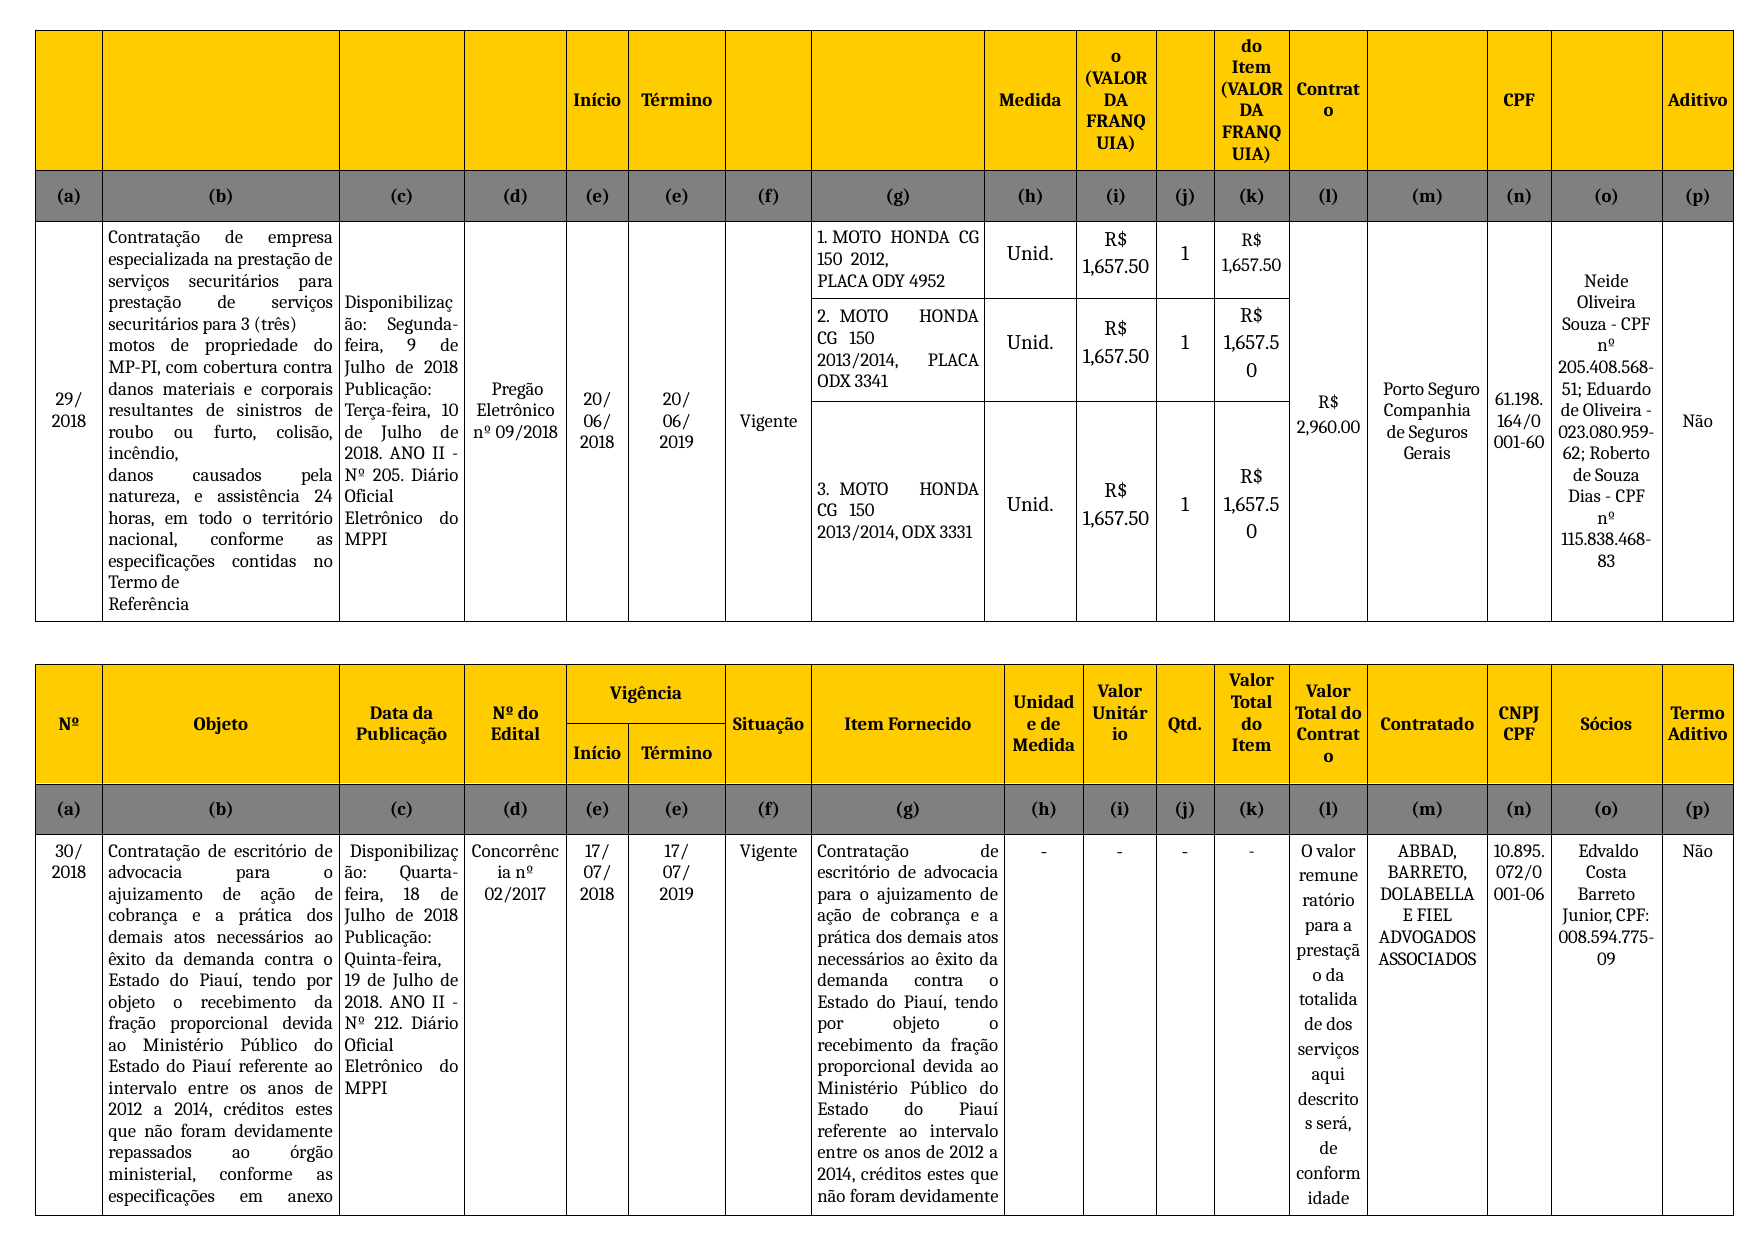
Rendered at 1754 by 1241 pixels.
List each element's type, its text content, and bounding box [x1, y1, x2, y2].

table_header Qtd. [1157, 665, 1214, 783]
table_cell R$ 1.657,50 [1077, 299, 1156, 401]
table_header CNPJ CPF [1488, 665, 1551, 783]
table_cell 17/ 07/ 2019 [629, 835, 725, 1214]
table_cell 20/ 06/ 2018 [567, 222, 628, 621]
table_cell Concorrência nº 02/2017 [465, 835, 566, 1214]
table_cell O valor remuneratório para a prestação da totalidade dos serviços aqui descritos será, de conformidade [1290, 835, 1367, 1214]
table_cell (e) [629, 785, 725, 834]
table_header Vigência [567, 665, 725, 723]
table_cell 1 [1157, 402, 1214, 621]
table_cell - [1157, 835, 1214, 1214]
table_header do Item (VALOR DA FRANQUIA) [1215, 31, 1289, 170]
table_cell (a) [36, 171, 102, 221]
table_cell Término [629, 31, 725, 170]
table_header CPF [1488, 31, 1551, 170]
table_cell (n) [1488, 785, 1551, 834]
table_cell 20/ 06/ 2019 [629, 222, 725, 621]
table_header Nº do Edital [465, 665, 566, 783]
table_cell Não [1663, 222, 1733, 621]
table_cell 17/ 07/ 2018 [567, 835, 628, 1214]
table_header Objeto [103, 665, 339, 783]
table_header [1157, 31, 1214, 170]
table_cell (n) [1488, 171, 1551, 221]
table_cell (k) [1215, 171, 1289, 221]
table_header Valor Total do Contrato [1290, 665, 1367, 783]
table_cell (g) [812, 171, 984, 221]
table_cell (c) [340, 171, 464, 221]
table_cell R$ 1.657,50 [1077, 402, 1156, 621]
table_header Contratado [1368, 665, 1487, 783]
table_cell 10.895.072/0001-06 [1488, 835, 1551, 1214]
table_cell (o) [1552, 171, 1662, 221]
table_cell 1. MOTO HONDA CG 150 2012, PLACA ODY 4952 [812, 222, 984, 297]
table_cell ABBAD, BARRETO, DOLABELLA E FIEL ADVOGADOS ASSOCIADOS [1368, 835, 1487, 1214]
table_cell Neide Oliveira Souza - CPF nº 205.408.568-51; Eduardo de Oliveira - 023.080.959-62; Roberto de Souza Dias - CPF nº 115.838.468-83 [1552, 222, 1662, 621]
table_cell (c) [340, 785, 464, 834]
table_cell (i) [1084, 785, 1156, 834]
table_cell (k) [1215, 785, 1289, 834]
table_cell (p) [1663, 171, 1733, 221]
table_cell 29/ 2018 [36, 222, 102, 621]
table_cell 2. MOTO HONDA CG 150 2013/2014, PLACA ODX 3341 [812, 299, 984, 401]
table_header Contrato [1290, 31, 1367, 170]
table_cell (i) [1077, 171, 1156, 221]
table_cell R$ 2.960,00 [1290, 222, 1367, 621]
table_cell (m) [1368, 171, 1487, 221]
table_cell (h) [985, 171, 1076, 221]
table_cell Unid. [985, 299, 1076, 401]
table_cell R$ 1.657,50 [1215, 402, 1289, 621]
table_cell (b) [103, 171, 339, 221]
table_cell Disponibilização: Quarta-feira, 18 de Julho de 2018 Publicação: Quinta-feira, 19 de Julho de 2018. ANO II - Nº 212. Diário Oficial Eletrônico do MPPI [340, 835, 464, 1214]
table_header [340, 31, 464, 170]
table_cell Não [1663, 835, 1733, 1214]
table_cell R$ 1.657,50 [1215, 299, 1289, 401]
table_cell (p) [1663, 785, 1733, 834]
table_cell (a) [36, 785, 102, 834]
table_cell Edvaldo Costa Barreto Junior, CPF: 008.594.775-09 [1552, 835, 1662, 1214]
table_cell 1 [1157, 222, 1214, 297]
table_cell (d) [465, 785, 566, 834]
table_header Valor Total do Item [1215, 665, 1289, 783]
table_cell Contratação de empresa especializada na prestação de serviços securitários para prestação de serviços securitários para 3 (três) motos de propriedade do MP-PI, com cobertura contra danos materiais e corporais resultantes de sinistros de roubo ou furto, colisão, incêndio, danos causados pela natureza, e assistência 24 horas, em todo o território nacional, conforme as especificações contidas no Termo de Referência [103, 222, 339, 621]
table_cell 3. MOTO HONDA CG 150 2013/2014, ODX 3331 [812, 402, 984, 621]
table_cell (f) [726, 171, 811, 221]
table_cell R$ 1.657,50 [1077, 222, 1156, 297]
table_header [1552, 31, 1662, 170]
table_header o (VALOR DA FRANQUIA) [1077, 31, 1156, 170]
table_cell (e) [567, 171, 628, 221]
table_header [103, 31, 339, 170]
table_cell Contratação de escritório de advocacia para o ajuizamento de ação de cobrança e a prática dos demais atos necessários ao êxito da demanda contra o Estado do Piauí, tendo por objeto o recebimento da fração proporcional devida ao Ministério Público do Estado do Piauí referente ao intervalo entre os anos de 2012 a 2014, créditos estes que não foram devidamente [812, 835, 1004, 1214]
table_cell (e) [567, 785, 628, 834]
table_cell (j) [1157, 785, 1214, 834]
table_cell - [1084, 835, 1156, 1214]
table_header [36, 31, 102, 170]
table_cell Início [567, 724, 628, 783]
table_header Item Fornecido [812, 665, 1004, 783]
table_cell R$ 1.657,50 [1215, 222, 1289, 297]
table_cell - [1215, 835, 1289, 1214]
table_cell Disponibilização: Segunda-feira, 9 de Julho de 2018 Publicação: Terça-feira, 10 de Julho de 2018. ANO II - Nº 205. Diário Oficial Eletrônico do MPPI [340, 222, 464, 621]
table_cell Unid. [985, 222, 1076, 297]
table_cell (m) [1368, 785, 1487, 834]
table_cell (b) [103, 785, 339, 834]
table_cell (o) [1552, 785, 1662, 834]
table_header [465, 31, 566, 170]
table_cell Contratação de escritório de advocacia para o ajuizamento de ação de cobrança e a prática dos demais atos necessários ao êxito da demanda contra o Estado do Piauí, tendo por objeto o recebimento da fração proporcional devida ao Ministério Público do Estado do Piauí referente ao intervalo entre os anos de 2012 a 2014, créditos estes que não foram devidamente repassados ao órgão ministerial, conforme as especificações em anexo [103, 835, 339, 1214]
table_header Termo Aditivo [1663, 665, 1733, 783]
table_header [1368, 31, 1487, 170]
table_cell (e) [629, 171, 725, 221]
table_cell Vigente [726, 835, 811, 1214]
table_cell Término [629, 724, 725, 783]
table_header [812, 31, 984, 170]
table_header Situação [726, 665, 811, 783]
table_cell Unid. [985, 402, 1076, 621]
table_cell (j) [1157, 171, 1214, 221]
table_cell (g) [812, 785, 1004, 834]
table_cell (f) [726, 785, 811, 834]
table_cell Porto Seguro Companhia de Seguros Gerais [1368, 222, 1487, 621]
table_cell (l) [1290, 171, 1367, 221]
table_cell 1 [1157, 299, 1214, 401]
table_header Sócios [1552, 665, 1662, 783]
table_cell Pregão Eletrônico nº 09/2018 [465, 222, 566, 621]
table_cell 61.198.164/0001-60 [1488, 222, 1551, 621]
table_header Medida [985, 31, 1076, 170]
table_cell (l) [1290, 785, 1367, 834]
table_header Nº [36, 665, 102, 783]
table_header Unidade de Medida [1005, 665, 1083, 783]
table_header [726, 31, 811, 170]
table_cell (h) [1005, 785, 1083, 834]
table_cell 30/ 2018 [36, 835, 102, 1214]
table_cell (d) [465, 171, 566, 221]
table_cell Vigente [726, 222, 811, 621]
table_header Valor Unitário [1084, 665, 1156, 783]
table_cell - [1005, 835, 1083, 1214]
table_header Aditivo [1663, 31, 1733, 170]
table_header Data da Publicação [340, 665, 464, 783]
table_cell Início [567, 31, 628, 170]
